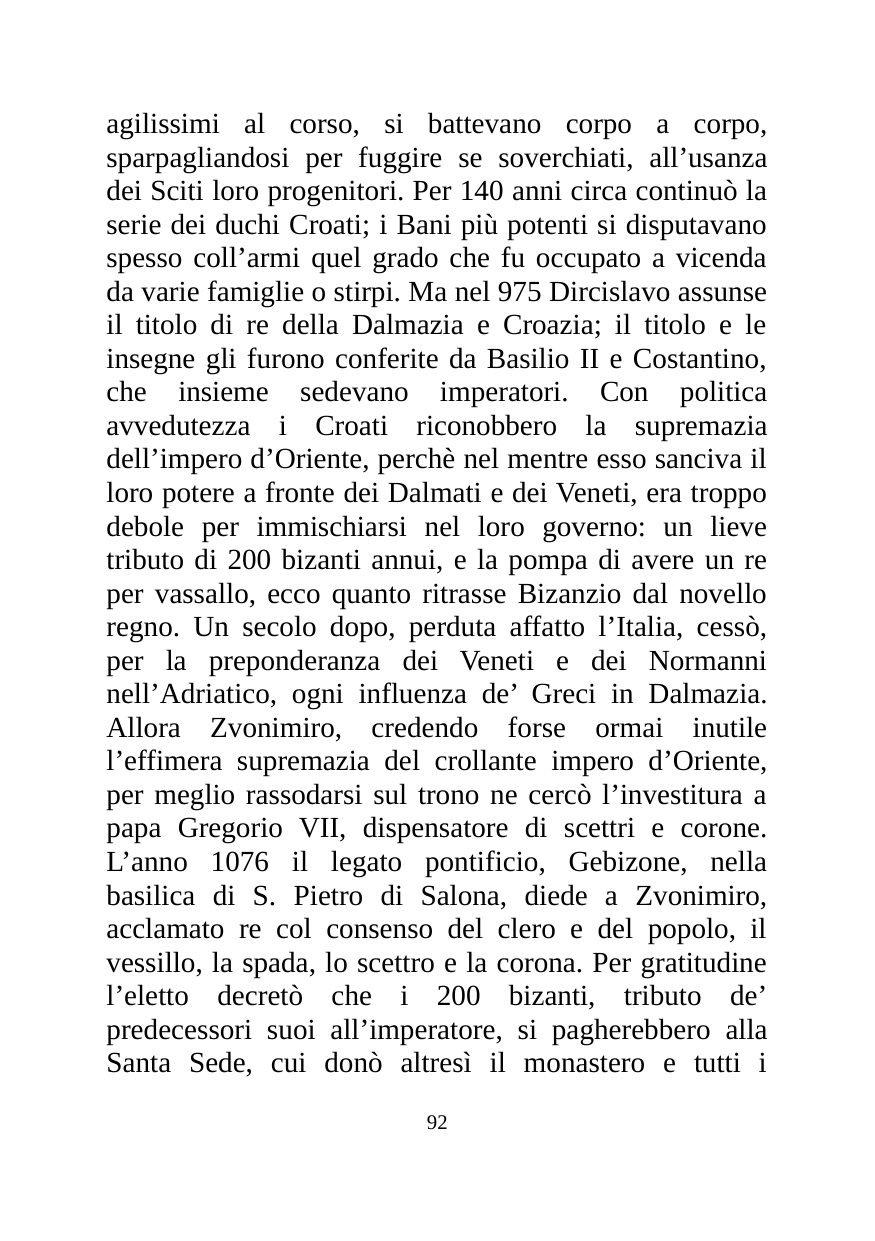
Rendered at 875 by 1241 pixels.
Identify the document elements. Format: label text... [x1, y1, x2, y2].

text agilissimi al corso, si battevano corpo a corpo, sparpagliandosi per fuggire se soverchiati, all’usanza dei Sciti loro progenitori. Per 140 anni circa continuò la serie dei duchi Croati; i Bani più potenti si disputavano spesso coll’armi quel grado che fu occupato a vicenda da varie famiglie o stirpi. Ma nel 975 Dircislavo assunse il titolo di re della Dalmazia e Croazia; il titolo e le insegne gli furono conferite da Basilio II e Costantino, che insieme sedevano imperatori. Con politica avvedutezza i Croati riconobbero la supremazia dell’impero d’Oriente, perchè nel mentre esso sanciva il loro potere a fronte dei Dalmati e dei Veneti, era troppo debole per immischiarsi nel loro governo: un lieve tributo di 200 bizanti annui, e la pompa di avere un re per vassallo, ecco quanto ritrasse Bizanzio dal novello regno. Un secolo dopo, perduta affatto l’Italia, cessò, per la preponderanza dei Veneti e dei Normanni nell’Adriatico, ogni influenza de’ Greci in Dalmazia. Allora Zvonimiro, credendo forse ormai inutile l’effimera supremazia del crollante impero d’Oriente, per meglio rassodarsi sul trono ne cercò l’investitura a papa Gregorio VII, dispensatore di scettri e corone. L’anno 1076 il legato pontificio, Gebizone, nella basilica di S. Pietro di Salona, diede a Zvonimiro, acclamato re col consenso del clero e del popolo, il vessillo, la spada, lo scettro e la corona. Per gratitudine l’eletto decretò che i 200 bizanti, tributo de’ predecessori suoi all’imperatore, si pagherebbero alla Santa Sede, cui donò altresì il monastero e tutti i [106, 106, 768, 1079]
